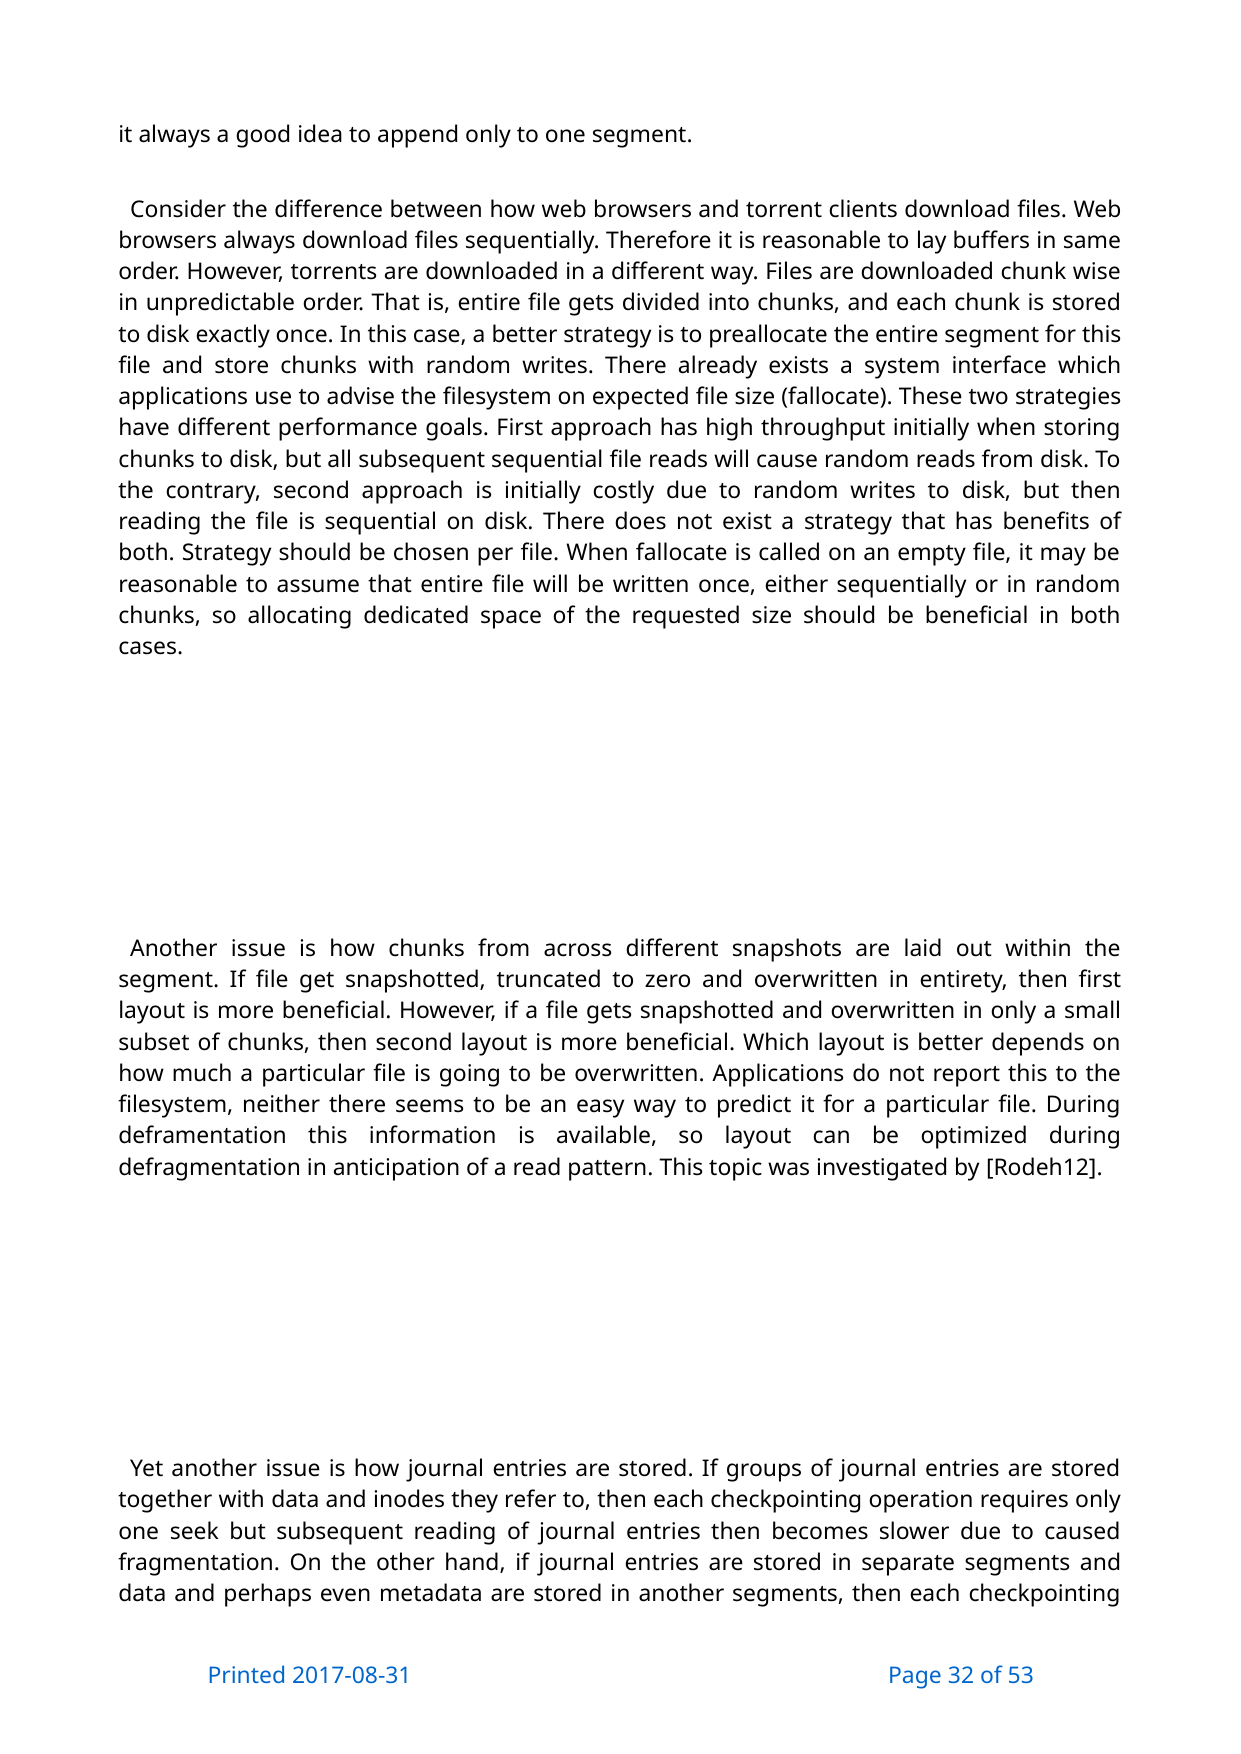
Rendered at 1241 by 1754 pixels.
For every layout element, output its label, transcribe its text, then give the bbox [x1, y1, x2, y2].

text Another issue is how chunks from across different snapshots are laid out within the segment. If file get snapshotted, truncated to zero and overwritten in entirety, then first layout is more beneficial. However, if a file gets snapshotted and overwritten in only a small subset of chunks, then second layout is more beneficial. Which layout is better depends on how much a particular file is going to be overwritten. Applications do not report this to the filesystem, neither there seems to be an easy way to predict it for a particular file. During deframentation this information is available, so layout can be optimized during defragmentation in anticipation of a read pattern. This topic was investigated by [Rodeh12]. [118, 932, 1122, 1182]
text Consider the difference between how web browsers and torrent clients download files. Web browsers always download files sequentially. Therefore it is reasonable to lay buffers in same order. However, torrents are downloaded in a different way. Files are downloaded chunk wise in unpredictable order. That is, entire file gets divided into chunks, and each chunk is stored to disk exactly once. In this case, a better strategy is to preallocate the entire segment for this file and store chunks with random writes. There already exists a system interface which applications use to advise the filesystem on expected file size (fallocate). These two strategies have different performance goals. First approach has high throughput initially when storing chunks to disk, but all subsequent sequential file reads will cause random reads from disk. To the contrary, second approach is initially costly due to random writes to disk, but then reading the file is sequential on disk. There does not exist a strategy that has benefits of both. Strategy should be chosen per file. When fallocate is called on an empty file, it may be reasonable to assume that entire file will be written once, either sequentially or in random chunks, so allocating dedicated space of the requested size should be beneficial in both cases. [118, 192, 1122, 661]
text Yet another issue is how journal entries are stored. If groups of journal entries are stored together with data and inodes they refer to, then each checkpointing operation requires only one seek but subsequent reading of journal entries then becomes slower due to caused fragmentation. On the other hand, if journal entries are stored in separate segments and data and perhaps even metadata are stored in another segments, then each checkpointing [118, 1452, 1122, 1608]
text it always a good idea to append only to one segment. [118, 118, 1122, 149]
